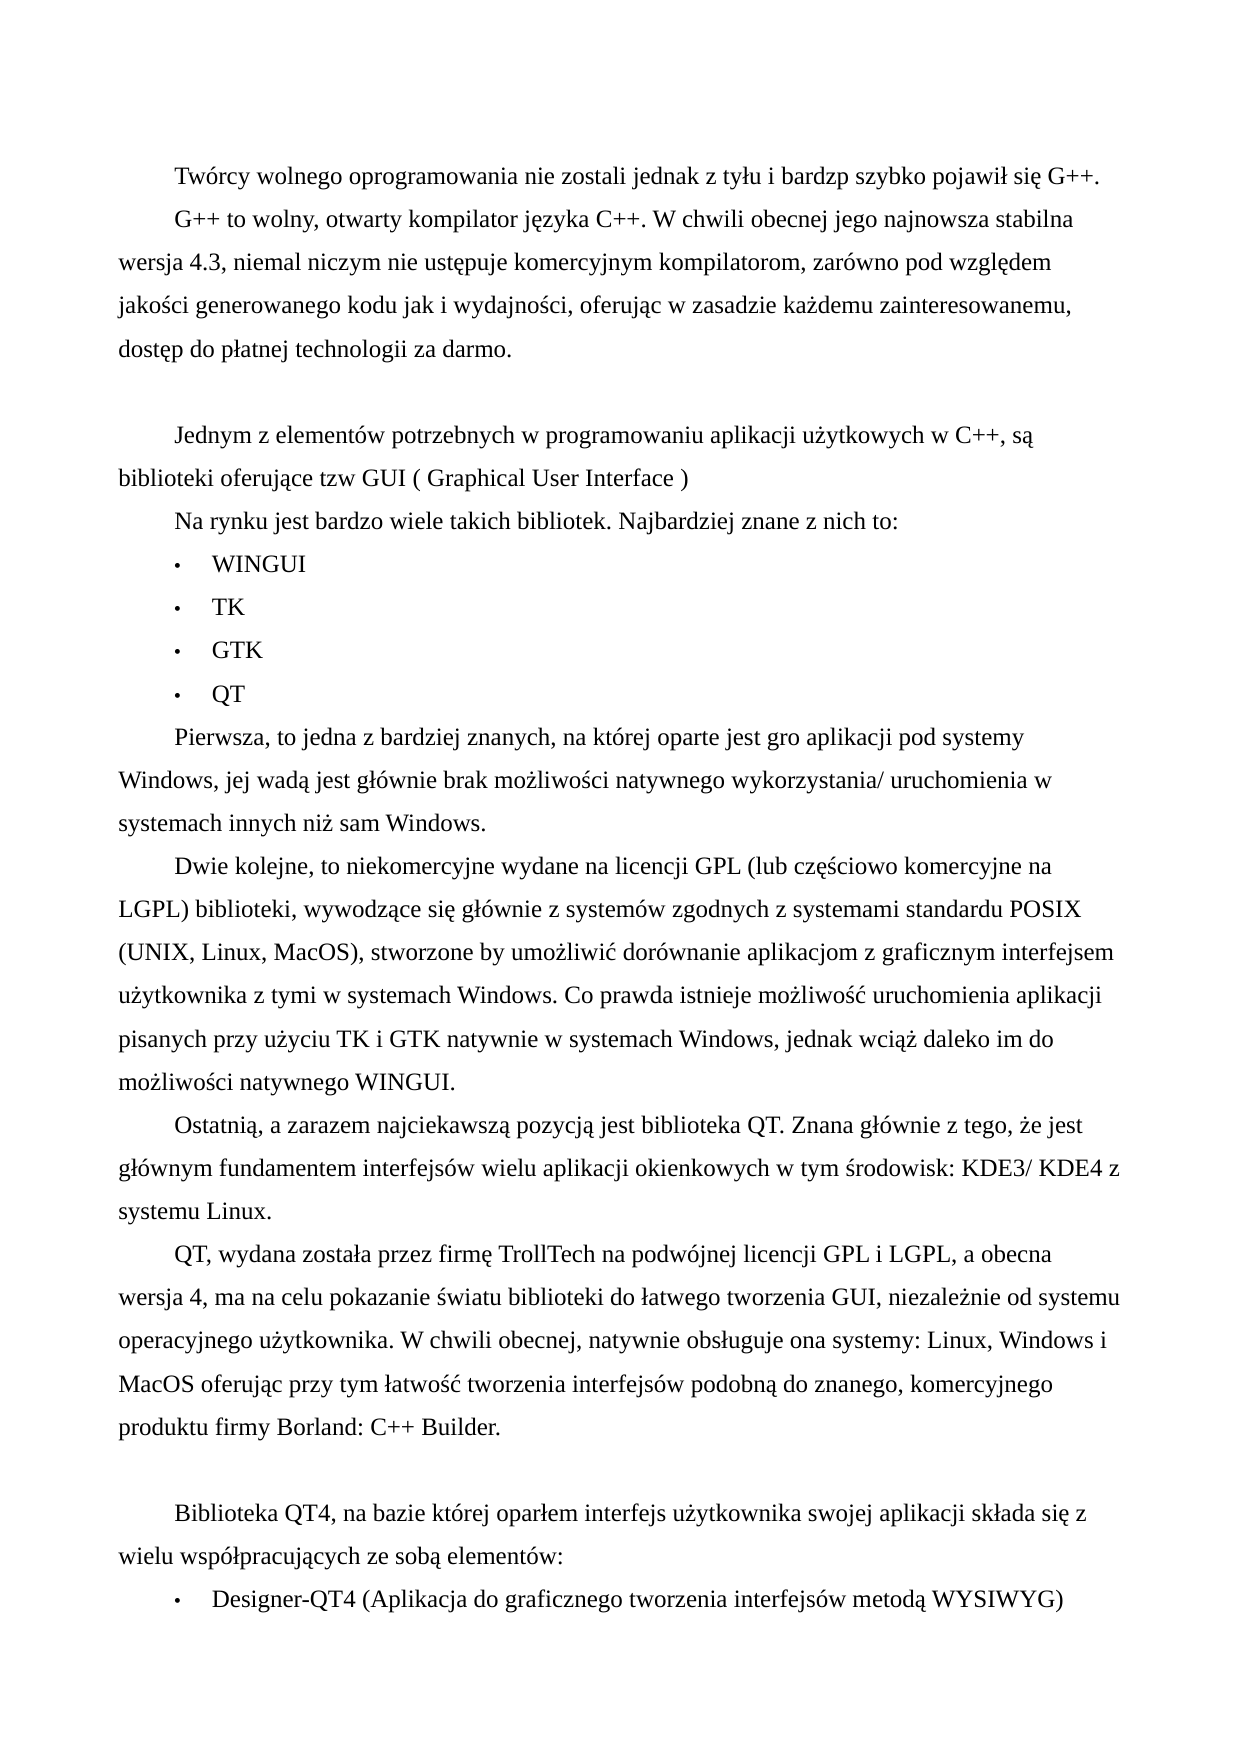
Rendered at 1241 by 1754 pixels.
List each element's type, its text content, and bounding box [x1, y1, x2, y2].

list Designer-QT4 (Aplikacja do graficznego tworzenia interfejsów metodą WYSIWYG) [118, 1584, 1122, 1613]
list QT [118, 679, 1122, 707]
text Twórcy wolnego oprogramowania nie zostali jednak z tyłu i bardzp szybko pojawił się G++. [118, 161, 1122, 190]
text G++ to wolny, otwarty kompilator języka C++. W chwili obecnej jego najnowsza stabilna wersja 4.3, niemal niczym nie ustępuje komercyjnym kompilatorom, zarówno pod względem jakości generowanego kodu jak i wydajności, oferując w zasadzie każdemu zainteresowanemu, dostęp do płatnej technologii za darmo. [118, 204, 1122, 362]
list WINGUI [118, 549, 1122, 578]
text QT, wydana została przez firmę TrollTech na podwójnej licencji GPL i LGPL, a obecna wersja 4, ma na celu pokazanie światu biblioteki do łatwego tworzenia GUI, niezależnie od systemu operacyjnego użytkownika. W chwili obecnej, natywnie obsługuje ona systemy: Linux, Windows i MacOS oferując przy tym łatwość tworzenia interfejsów podobną do znanego, komercyjnego produktu firmy Borland: C++ Builder. [118, 1239, 1122, 1441]
list TK [118, 592, 1122, 621]
text Dwie kolejne, to niekomercyjne wydane na licencji GPL (lub częściowo komercyjne na LGPL) biblioteki, wywodzące się głównie z systemów zgodnych z systemami standardu POSIX (UNIX, Linux, MacOS), stworzone by umożliwić dorównanie aplikacjom z graficznym interfejsem użytkownika z tymi w systemach Windows. Co prawda istnieje możliwość uruchomienia aplikacji pisanych przy użyciu TK i GTK natywnie w systemach Windows, jednak wciąż daleko im do możliwości natywnego WINGUI. [118, 851, 1122, 1096]
list GTK [118, 636, 1122, 664]
text Biblioteka QT4, na bazie której oparłem interfejs użytkownika swojej aplikacji składa się z wielu współpracujących ze sobą elementów: [118, 1498, 1122, 1570]
text Pierwsza, to jedna z bardziej znanych, na której oparte jest gro aplikacji pod systemy Windows, jej wadą jest głównie brak możliwości natywnego wykorzystania/ uruchomienia w systemach innych niż sam Windows. [118, 722, 1122, 837]
text Ostatnią, a zarazem najciekawszą pozycją jest biblioteka QT. Znana głównie z tego, że jest głównym fundamentem interfejsów wielu aplikacji okienkowych w tym środowisk: KDE3/ KDE4 z systemu Linux. [118, 1110, 1122, 1225]
text Jednym z elementów potrzebnych w programowaniu aplikacji użytkowych w C++, są biblioteki oferujące tzw GUI ( Graphical User Interface ) [118, 420, 1122, 492]
text Na rynku jest bardzo wiele takich bibliotek. Najbardziej znane z nich to: [118, 506, 1122, 535]
